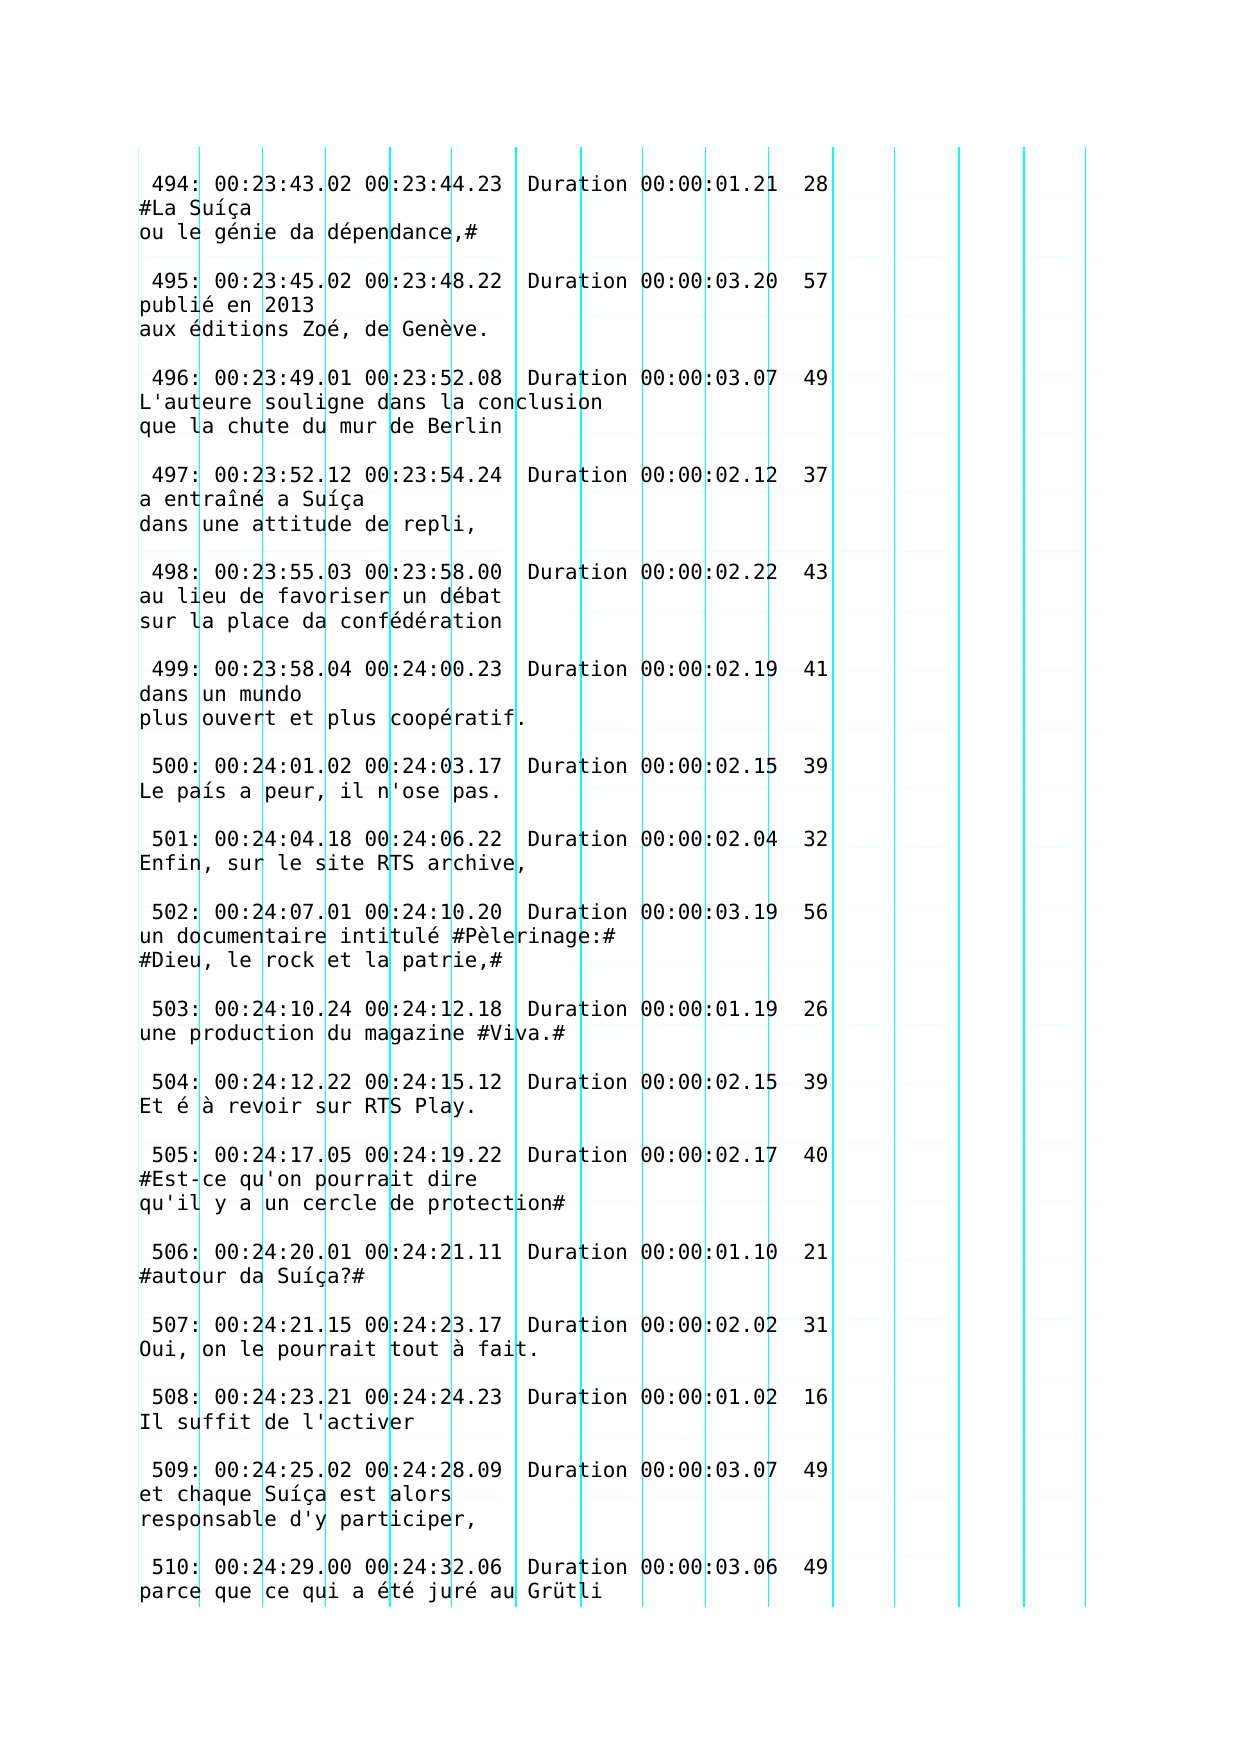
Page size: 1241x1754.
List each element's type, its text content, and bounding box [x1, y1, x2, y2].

text 506: 00:24:20.01 00:24:21.11 Duration 00:00:01.10 21 [139, 1240, 1101, 1264]
text Et é à revoir sur RTS Play. [139, 1094, 1101, 1118]
text sur la place da confédération [139, 609, 1101, 633]
text parce que ce qui a été juré au Grütli [139, 1579, 1101, 1604]
text au lieu de favoriser un débat [139, 584, 1101, 609]
text un documentaire intitulé #Pèlerinage:# [139, 924, 1101, 948]
picture [138, 147, 1102, 1607]
text 505: 00:24:17.05 00:24:19.22 Duration 00:00:02.17 40 [139, 1143, 1101, 1167]
text plus ouvert et plus coopératif. [139, 706, 1101, 730]
text Oui, on le pourrait tout à fait. [139, 1337, 1101, 1361]
text 498: 00:23:55.03 00:23:58.00 Duration 00:00:02.22 43 [139, 560, 1101, 584]
text une production du magazine #Viva.# [139, 1021, 1101, 1046]
text dans une attitude de repli, [139, 512, 1101, 536]
text ou le génie da dépendance,# [139, 220, 1101, 245]
text publié en 2013 [139, 293, 1101, 317]
text qu'il y a un cercle de protection# [139, 1191, 1101, 1216]
text 503: 00:24:10.24 00:24:12.18 Duration 00:00:01.19 26 [139, 997, 1101, 1021]
text que la chute du mur de Berlin [139, 414, 1101, 439]
text dans un mundo [139, 682, 1101, 706]
text 504: 00:24:12.22 00:24:15.12 Duration 00:00:02.15 39 [139, 1070, 1101, 1094]
text a entraîné a Suíça [139, 487, 1101, 512]
text 494: 00:23:43.02 00:23:44.23 Duration 00:00:01.21 28 [139, 172, 1101, 196]
text 502: 00:24:07.01 00:24:10.20 Duration 00:00:03.19 56 [139, 900, 1101, 924]
text #Est-ce qu'on pourrait dire [139, 1167, 1101, 1191]
text 496: 00:23:49.01 00:23:52.08 Duration 00:00:03.07 49 [139, 366, 1101, 390]
text 507: 00:24:21.15 00:24:23.17 Duration 00:00:02.02 31 [139, 1313, 1101, 1337]
text Le país a peur, il n'ose pas. [139, 779, 1101, 803]
text aux éditions Zoé, de Genève. [139, 317, 1101, 342]
text 497: 00:23:52.12 00:23:54.24 Duration 00:00:02.12 37 [139, 463, 1101, 487]
text 508: 00:24:23.21 00:24:24.23 Duration 00:00:01.02 16 [139, 1385, 1101, 1410]
text L'auteure souligne dans la conclusion [139, 390, 1101, 414]
text #autour da Suíça?# [139, 1264, 1101, 1288]
text 499: 00:23:58.04 00:24:00.23 Duration 00:00:02.19 41 [139, 657, 1101, 682]
text responsable d'y participer, [139, 1507, 1101, 1531]
text 500: 00:24:01.02 00:24:03.17 Duration 00:00:02.15 39 [139, 754, 1101, 779]
text 495: 00:23:45.02 00:23:48.22 Duration 00:00:03.20 57 [139, 269, 1101, 293]
text #Dieu, le rock et la patrie,# [139, 948, 1101, 973]
text 501: 00:24:04.18 00:24:06.22 Duration 00:00:02.04 32 [139, 827, 1101, 851]
text 510: 00:24:29.00 00:24:32.06 Duration 00:00:03.06 49 [139, 1555, 1101, 1579]
text 509: 00:24:25.02 00:24:28.09 Duration 00:00:03.07 49 [139, 1458, 1101, 1482]
text #La Suíça [139, 196, 1101, 220]
text Il suffit de l'activer [139, 1410, 1101, 1434]
text et chaque Suíça est alors [139, 1482, 1101, 1507]
text Enfin, sur le site RTS archive, [139, 851, 1101, 876]
